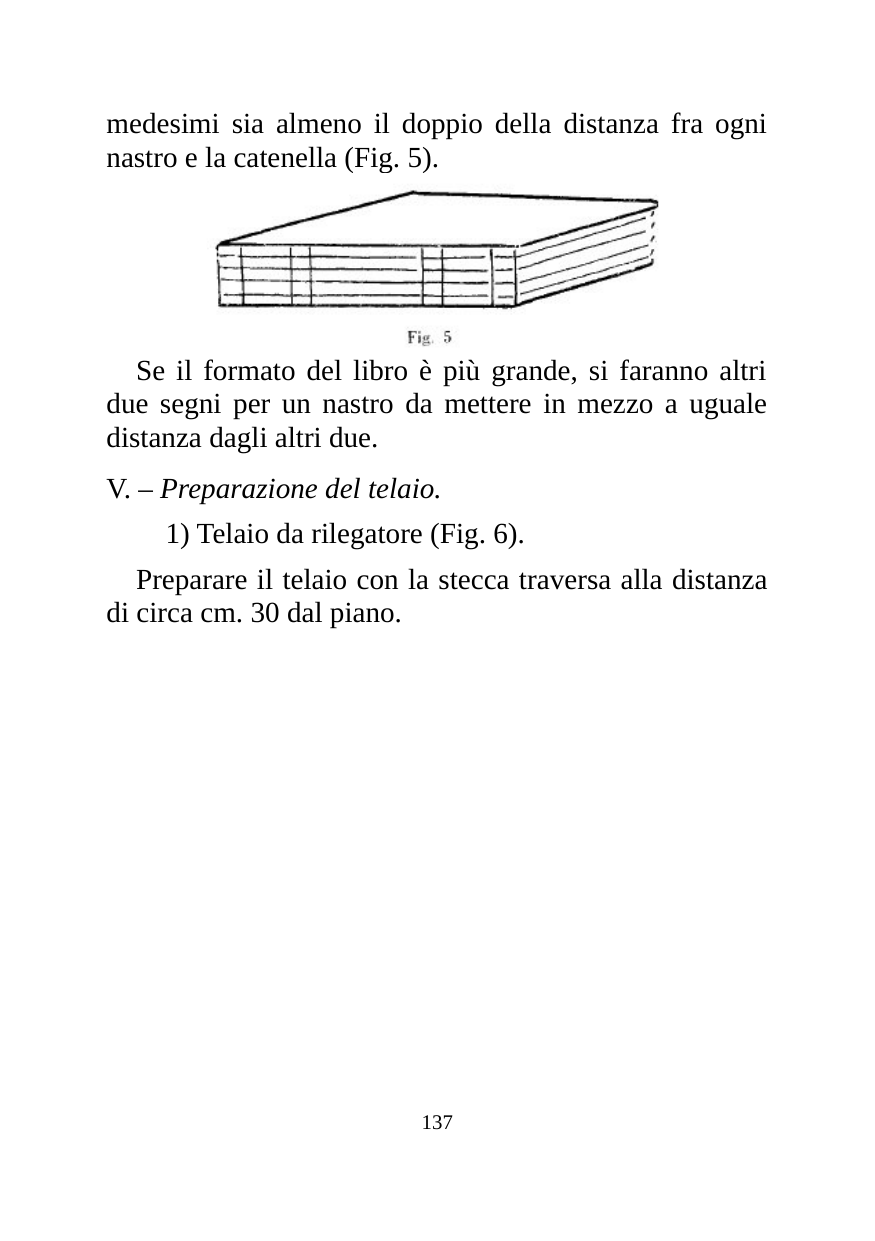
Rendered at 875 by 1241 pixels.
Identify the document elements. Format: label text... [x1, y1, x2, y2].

text 1) Telaio da rilegatore (Fig. 6). [106, 516, 768, 550]
text medesimi sia almeno il doppio della distanza fra ogni nastro e la catenella (Fig. 5). [106, 106, 768, 173]
text V. – Preparazione del telaio. [106, 471, 768, 505]
picture [206, 173, 668, 353]
text Se il formato del libro è più grande, si faranno altri due segni per un nastro da mettere in mezzo a uguale distanza dagli altri due. [106, 353, 768, 453]
text Preparare il telaio con la stecca traversa alla distanza di circa cm. 30 dal piano. [106, 562, 768, 629]
